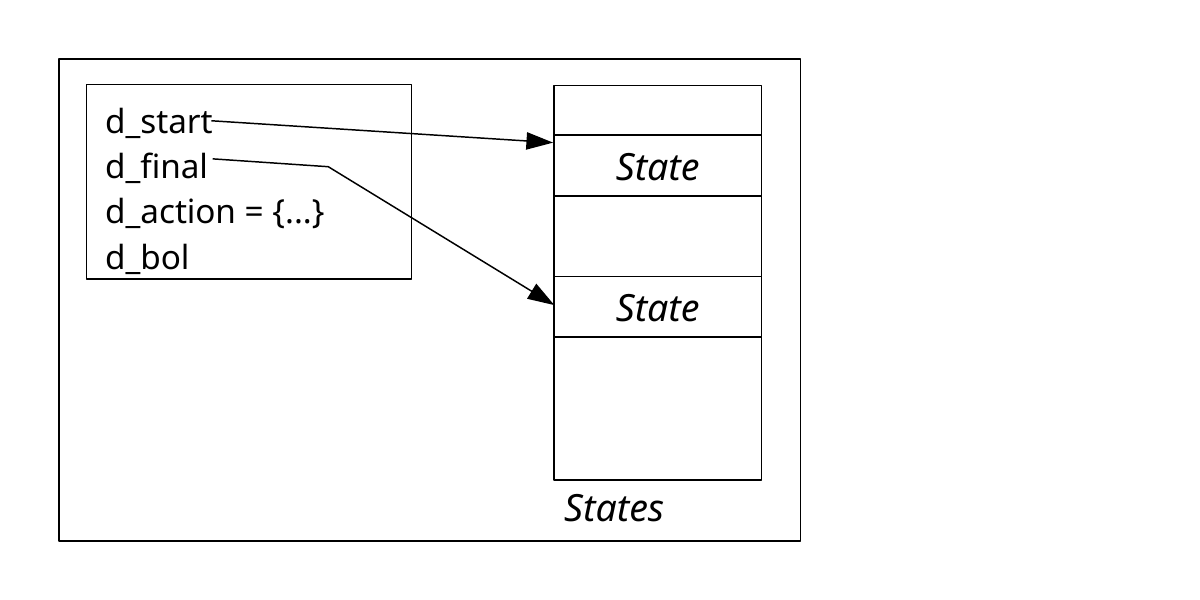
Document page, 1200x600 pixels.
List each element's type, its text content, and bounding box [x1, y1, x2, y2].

text_box State [554, 135, 762, 196]
text_box States [549, 473, 674, 535]
text_box [58, 59, 801, 541]
text_box State [554, 276, 762, 338]
text_box d_start d_final d_action = {...} d_bol [90, 90, 351, 267]
